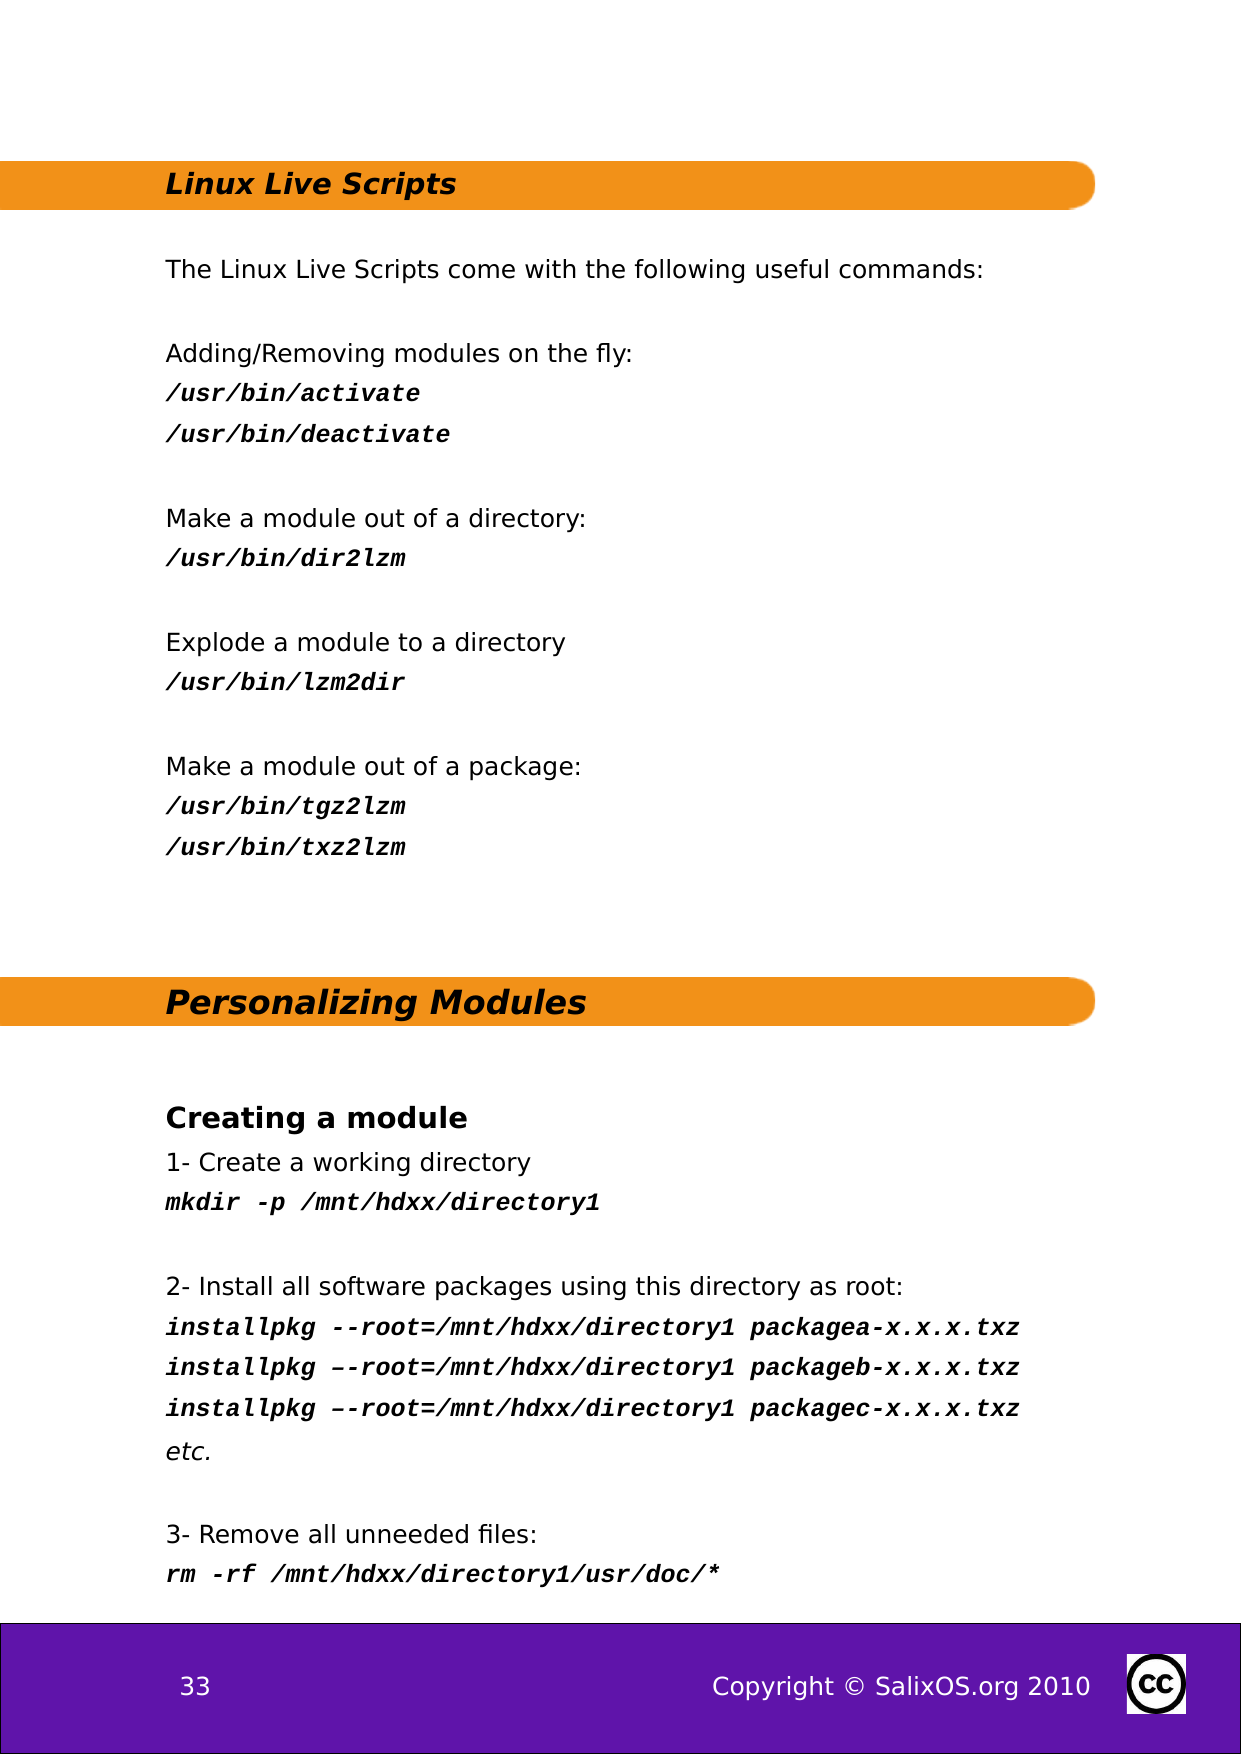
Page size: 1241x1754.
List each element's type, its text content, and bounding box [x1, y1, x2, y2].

text /usr/bin/dir2lzm [165, 546, 1104, 574]
text Make a module out of a directory: [165, 504, 1104, 533]
text Explode a module to a directory [165, 628, 1104, 657]
text mkdir -p /mnt/hdxx/directory1 [165, 1190, 1104, 1218]
text 1- Create a working directory [165, 1148, 1104, 1177]
text /usr/bin/deactivate [165, 421, 1104, 450]
text installpkg –-root=/mnt/hdxx/directory1 packagec-x.x.x.txz [165, 1396, 1104, 1424]
subtitle Creating a module [165, 1102, 1104, 1136]
text installpkg –-root=/mnt/hdxx/directory1 packageb-x.x.x.txz [165, 1355, 1104, 1383]
text /usr/bin/txz2lzm [165, 835, 1104, 863]
text The Linux Live Scripts come with the following useful commands: [165, 256, 1104, 285]
picture [1126, 1654, 1186, 1714]
text installpkg --root=/mnt/hdxx/directory1 packagea-x.x.x.txz [165, 1314, 1104, 1342]
text Adding/Removing modules on the fly: [165, 339, 1104, 368]
text Make a module out of a package: [165, 752, 1104, 781]
text 3- Remove all unneeded files: [165, 1520, 1104, 1549]
picture [0, 977, 1096, 1026]
text rm -rf /mnt/hdxx/directory1/usr/doc/* [165, 1562, 1104, 1590]
text etc. [165, 1437, 1104, 1466]
text /usr/bin/lzm2dir [165, 670, 1104, 698]
text 2- Install all software packages using this directory as root: [165, 1272, 1104, 1302]
picture [0, 161, 1096, 210]
text /usr/bin/tgz2lzm [165, 794, 1104, 822]
text /usr/bin/activate [165, 381, 1104, 409]
